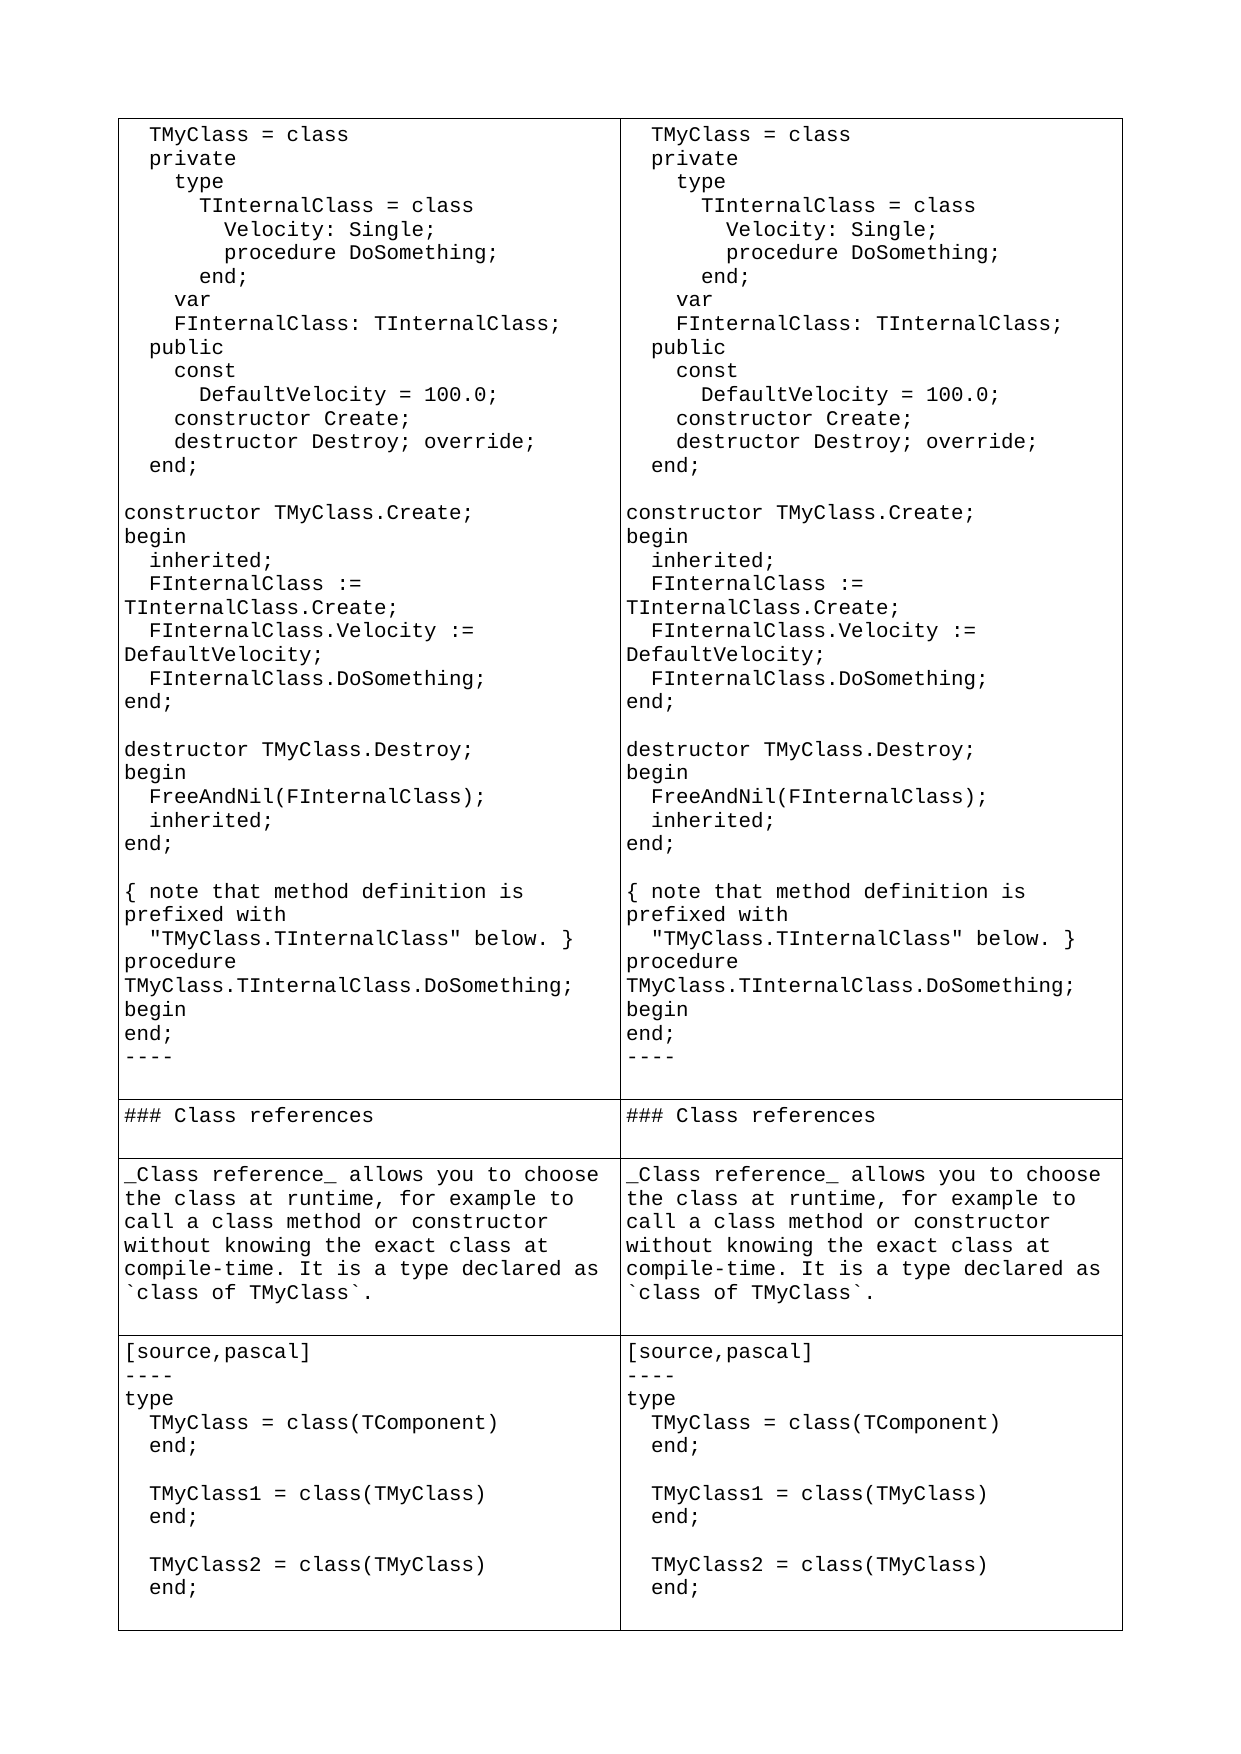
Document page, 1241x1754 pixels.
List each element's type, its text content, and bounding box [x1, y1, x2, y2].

table_cell ### Class references [621, 1100, 1122, 1158]
table_cell ### Class references [119, 1100, 620, 1158]
table_cell TMyClass = class private type TInternalClass = class Velocity: Single; procedure DoSomething; end; var FInternalClass: TInternalClass; public const DefaultVelocity = 100.0; constructor Create; destructor Destroy; override; end; constructor TMyClass.Create; begin inherited; FInternalClass := TInternalClass.Create; FInternalClass.Velocity := DefaultVelocity; FInternalClass.DoSomething; end; destructor TMyClass.Destroy; begin FreeAndNil(FInternalClass); inherited; end; { note that method definition is prefixed with "TMyClass.TInternalClass" below. } procedure TMyClass.TInternalClass.DoSomething; begin end; ---- [119, 119, 620, 1099]
table_cell TMyClass = class private type TInternalClass = class Velocity: Single; procedure DoSomething; end; var FInternalClass: TInternalClass; public const DefaultVelocity = 100.0; constructor Create; destructor Destroy; override; end; constructor TMyClass.Create; begin inherited; FInternalClass := TInternalClass.Create; FInternalClass.Velocity := DefaultVelocity; FInternalClass.DoSomething; end; destructor TMyClass.Destroy; begin FreeAndNil(FInternalClass); inherited; end; { note that method definition is prefixed with "TMyClass.TInternalClass" below. } procedure TMyClass.TInternalClass.DoSomething; begin end; ---- [621, 119, 1122, 1099]
table_cell [source,pascal] ---- type TMyClass = class(TComponent) end; TMyClass1 = class(TMyClass) end; TMyClass2 = class(TMyClass) end; [119, 1336, 620, 1630]
table_cell _Class reference_ allows you to choose the class at runtime, for example to call a class method or constructor without knowing the exact class at compile-time. It is a type declared as `class of TMyClass`. [621, 1159, 1122, 1335]
table_cell _Class reference_ allows you to choose the class at runtime, for example to call a class method or constructor without knowing the exact class at compile-time. It is a type declared as `class of TMyClass`. [119, 1159, 620, 1335]
table_cell [source,pascal] ---- type TMyClass = class(TComponent) end; TMyClass1 = class(TMyClass) end; TMyClass2 = class(TMyClass) end; [621, 1336, 1122, 1630]
